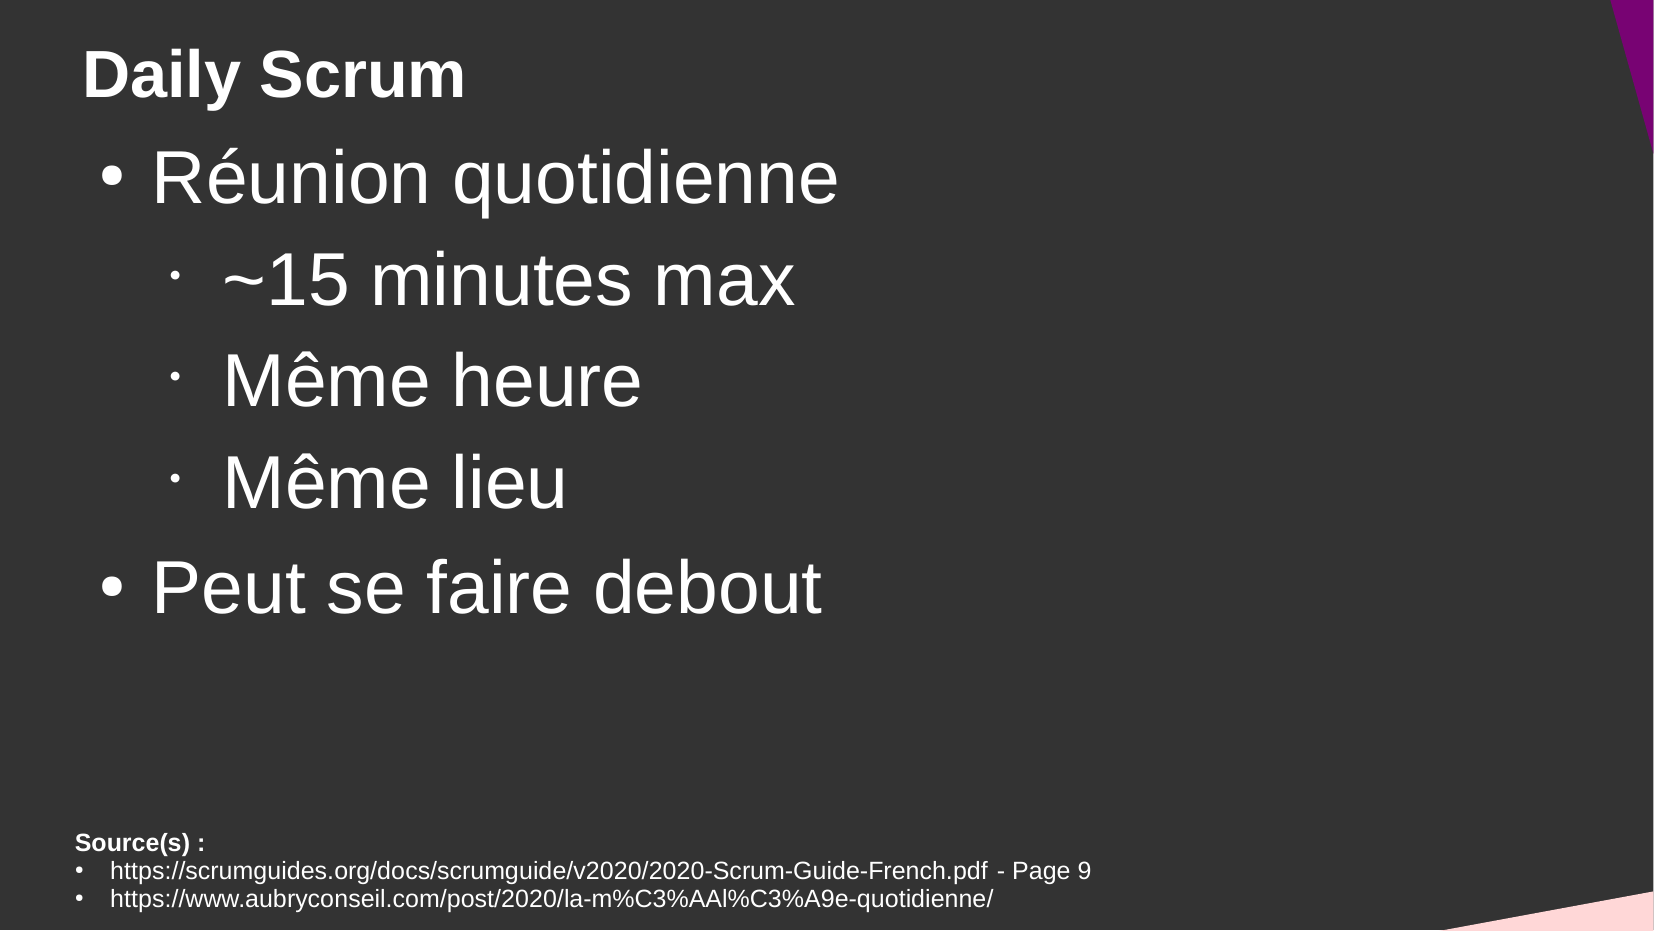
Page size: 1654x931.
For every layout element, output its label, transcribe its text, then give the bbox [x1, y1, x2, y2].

text_box [1438, 891, 1654, 931]
text_box Source(s) : https://scrumguides.org/docs/scrumguide/v2020/2020-Scrum-Guide-French.pdf - Page 9 https://www.aubryconseil.com/post/2020/la-m%C3%AAl%C3%A9e-quotidienne/ [60, 821, 1546, 921]
title Daily Scrum [82, 37, 1571, 122]
text_box [1610, 0, 1654, 156]
list Réunion quotidienne ~15 minutes max Même heure Même lieu Peut se faire debout [80, 135, 1620, 756]
